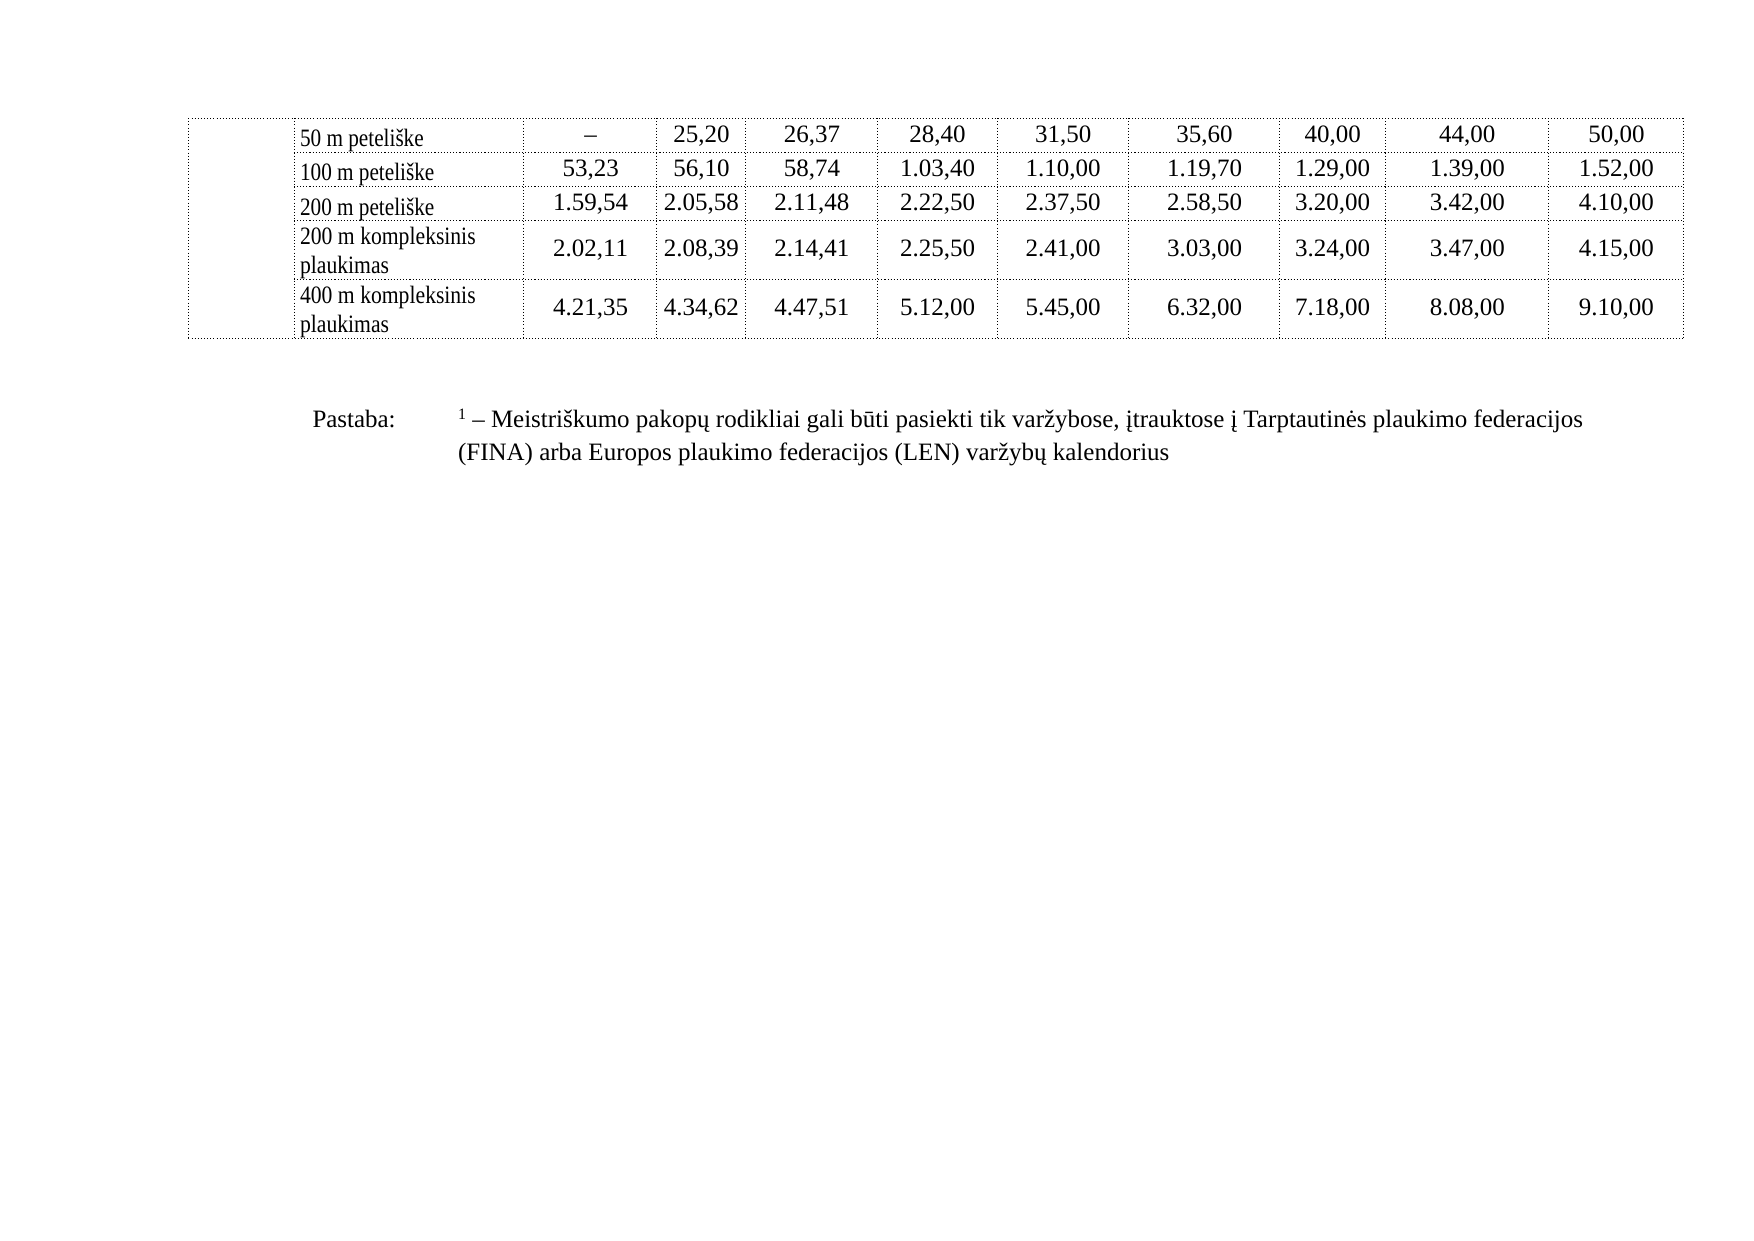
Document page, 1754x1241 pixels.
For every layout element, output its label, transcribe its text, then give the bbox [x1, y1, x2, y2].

table_cell [189, 118, 294, 337]
table_cell 4.10,00 [1549, 186, 1683, 220]
table_cell 50,00 [1549, 118, 1683, 152]
table_cell 25,20 [657, 118, 746, 152]
table_cell 2.41,00 [997, 220, 1129, 279]
table_cell 5.45,00 [997, 279, 1129, 337]
table_cell 4.15,00 [1549, 220, 1683, 279]
table_cell 4.21,35 [524, 279, 657, 337]
table_cell 3.03,00 [1129, 220, 1280, 279]
table_cell 3.42,00 [1385, 186, 1549, 220]
table_cell 1.10,00 [997, 152, 1129, 186]
table_cell 3.24,00 [1280, 220, 1385, 279]
table_cell 8.08,00 [1385, 279, 1549, 337]
table_cell 5.12,00 [878, 279, 997, 337]
table_cell 2.14,41 [746, 220, 878, 279]
table_cell 1.39,00 [1385, 152, 1549, 186]
table_cell – [524, 118, 657, 152]
table_cell 4.47,51 [746, 279, 878, 337]
table_cell 1.29,00 [1280, 152, 1385, 186]
table_cell 100 m peteliške [294, 152, 524, 186]
table_cell 7.18,00 [1280, 279, 1385, 337]
table_cell 40,00 [1280, 118, 1385, 152]
table_cell 400 m kompleksinis plaukimas [294, 279, 524, 337]
table_cell 31,50 [997, 118, 1129, 152]
table_cell 200 m kompleksinis plaukimas [294, 220, 524, 279]
table_cell 1.03,40 [878, 152, 997, 186]
table_cell 28,40 [878, 118, 997, 152]
table_cell 2.58,50 [1129, 186, 1280, 220]
table_cell 1.19,70 [1129, 152, 1280, 186]
table_cell 26,37 [746, 118, 878, 152]
table_cell 3.47,00 [1385, 220, 1549, 279]
table_cell 35,60 [1129, 118, 1280, 152]
table_cell 2.11,48 [746, 186, 878, 220]
table_cell 50 m peteliške [294, 118, 524, 152]
table_cell 53,23 [524, 152, 657, 186]
table_cell 6.32,00 [1129, 279, 1280, 337]
table_cell 2.02,11 [524, 220, 657, 279]
text Pastaba: 1 – Meistriškumo pakopų rodikliai gali būti pasiekti tik varžybose, įtrauktose į Tarptautinės plaukimo federacijos (FINA) arba Europos plaukimo federacijos (LEN) varžybų kalendorius [312, 404, 1609, 466]
table_cell 200 m peteliške [294, 186, 524, 220]
table_cell 4.34,62 [657, 279, 746, 337]
table_cell 2.05,58 [657, 186, 746, 220]
table_cell 1.59,54 [524, 186, 657, 220]
table_cell 58,74 [746, 152, 878, 186]
table_cell 56,10 [657, 152, 746, 186]
table_cell 3.20,00 [1280, 186, 1385, 220]
table_cell 2.37,50 [997, 186, 1129, 220]
table_cell 2.22,50 [878, 186, 997, 220]
table_cell 1.52,00 [1549, 152, 1683, 186]
table_cell 2.08,39 [657, 220, 746, 279]
table_cell 2.25,50 [878, 220, 997, 279]
table_cell 44,00 [1385, 118, 1549, 152]
table_cell 9.10,00 [1549, 279, 1683, 337]
